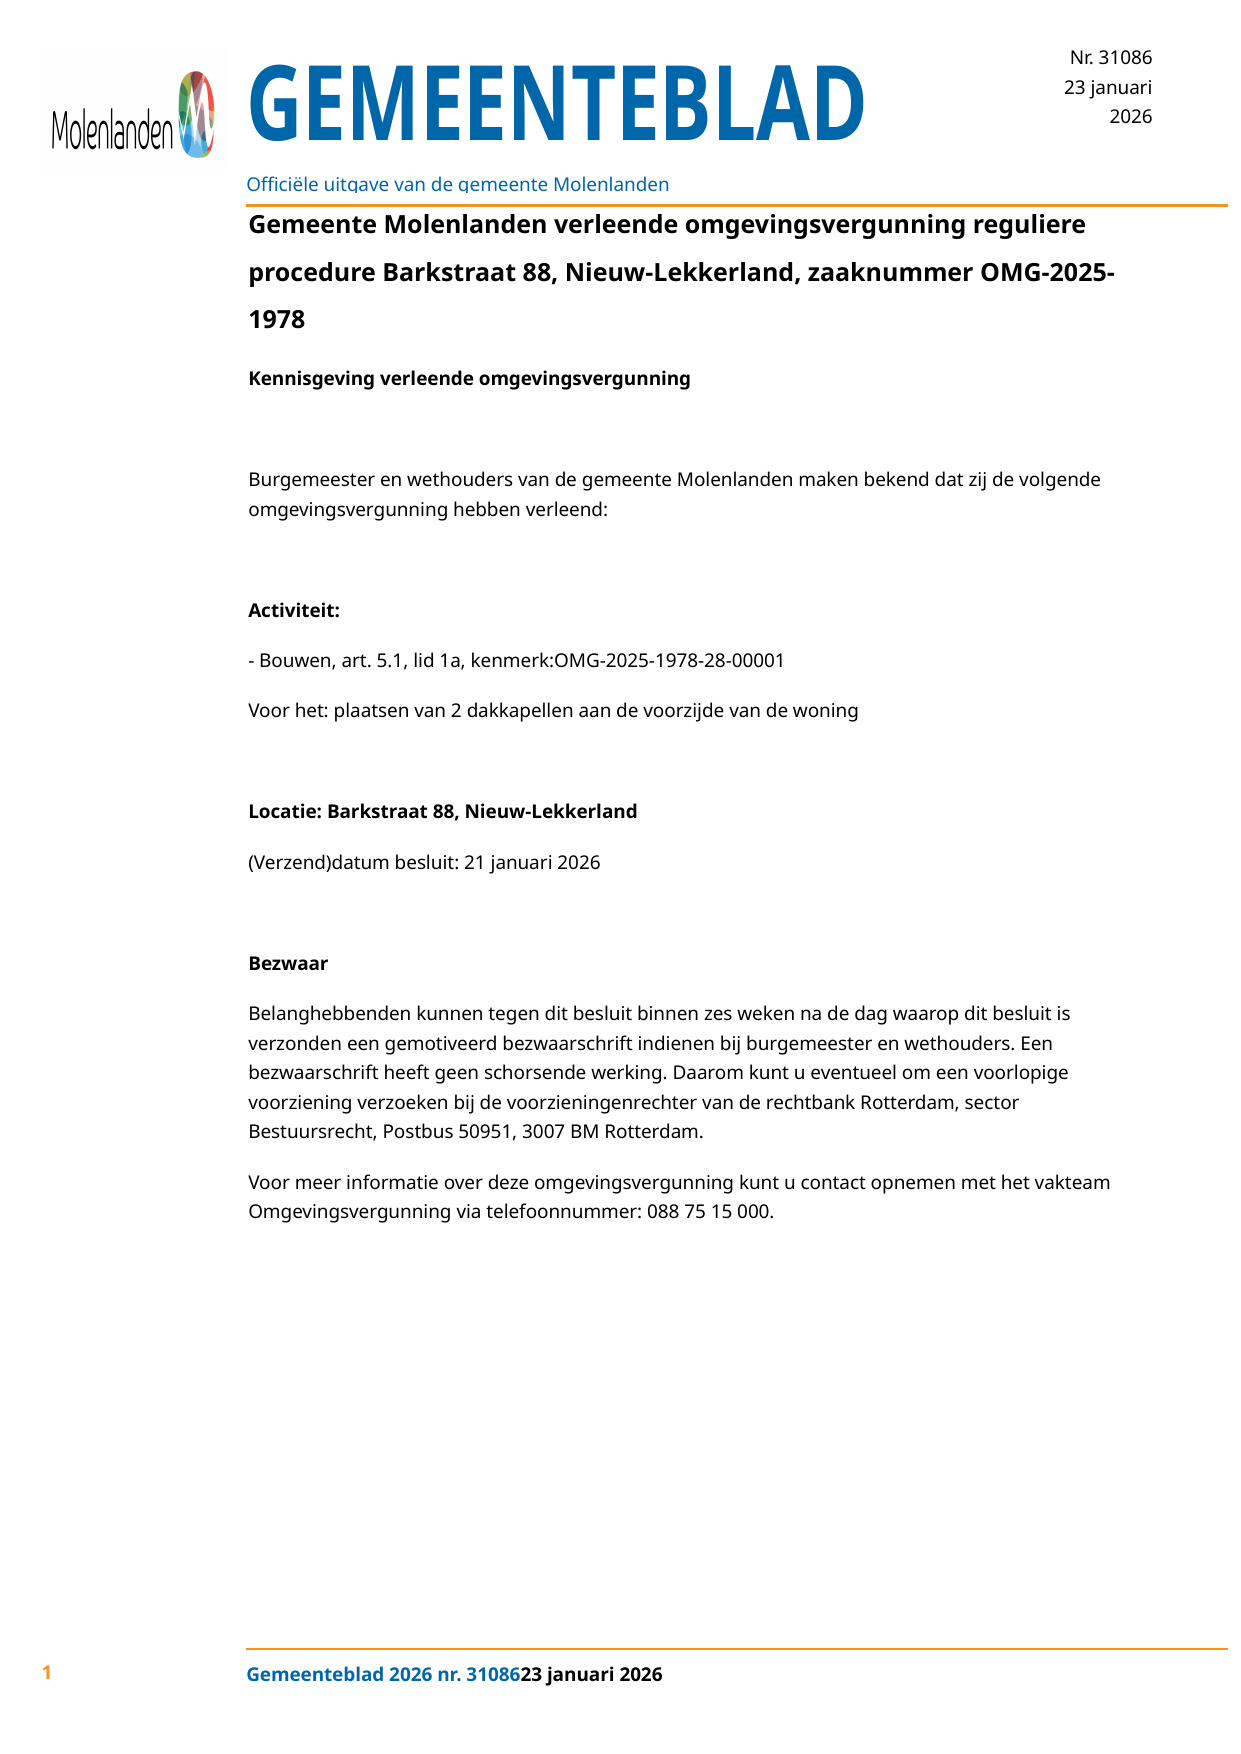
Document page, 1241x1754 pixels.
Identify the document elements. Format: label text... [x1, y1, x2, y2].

text Locatie: Barkstraat 88, Nieuw-Lekkerland [248, 798, 1152, 824]
text Activiteit: [248, 597, 1152, 622]
text - Bouwen, art. 5.1, lid 1a, kenmerk:OMG-2025-1978-28-00001 [248, 647, 1152, 673]
text (Verzend)datum besluit: 21 januari 2026 [248, 849, 1152, 874]
text Voor meer informatie over deze omgevingsvergunning kunt u contact opnemen met het vakteam Omgevingsvergunning via telefoonnummer: 088 75 15 000. [248, 1169, 1152, 1224]
text Burgemeester en wethouders van de gemeente Molenlanden maken bekend dat zij de volgende omgevingsvergunning hebben verleend: [248, 466, 1152, 522]
text Belanghebbenden kunnen tegen dit besluit binnen zes weken na de dag waarop dit besluit is verzonden een gemotiveerd bezwaarschrift indienen bij burgemeester en wethouders. Een bezwaarschrift heeft geen schorsende werking. Daarom kunt u eventueel om een voorlopige voorziening verzoeken bij de voorzieningenrechter van de rechtbank Rotterdam, sector Bestuursrecht, Postbus 50951, 3007 BM Rotterdam. [248, 1000, 1152, 1144]
text Kennisgeving verleende omgevingsvergunning [248, 366, 1152, 391]
text Gemeente Molenlanden verleende omgevingsvergunning reguliere procedure Barkstraat 88, Nieuw-Lekkerland, zaaknummer OMG-2025-1978 [248, 207, 1152, 336]
text Bezwaar [248, 950, 1152, 975]
picture [41, 47, 231, 172]
text Voor het: plaatsen van 2 dakkapellen aan de voorzijde van de woning [248, 698, 1152, 723]
